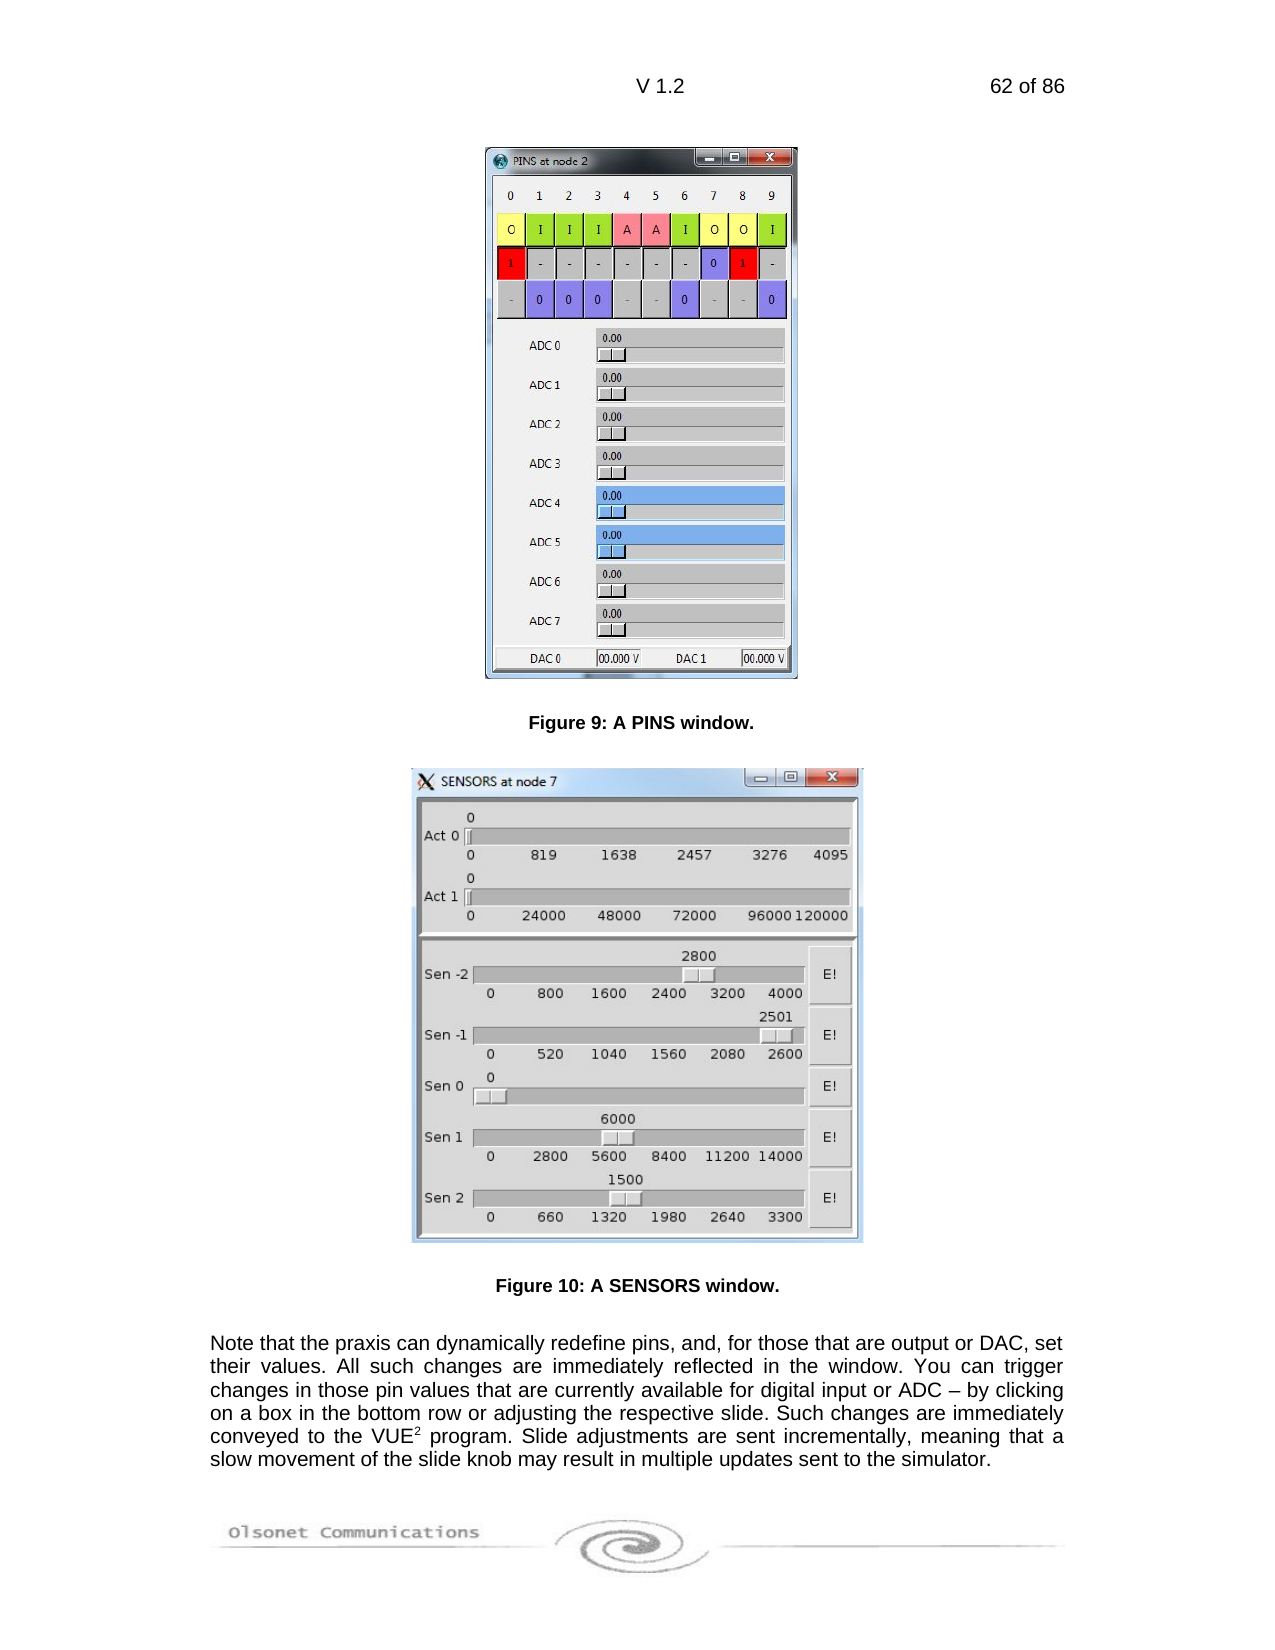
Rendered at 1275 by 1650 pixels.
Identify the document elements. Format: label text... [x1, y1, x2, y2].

text Figure 9: A PINS window. [485, 712, 797, 733]
picture [485, 147, 798, 679]
picture [210, 1504, 1065, 1596]
text Figure 10: A SENSORS window. [387, 1276, 888, 1297]
picture [411, 768, 864, 1243]
text Note that the praxis can dynamically redefine pins, and, for those that are output or DAC, set their values. All such changes are immediately reflected in the window. You can trigger changes in those pin values that are currently available for digital input or ADC – by clicking on a box in the bottom row or adjusting the respective slide. Such changes are immediately conveyed to the VUE2 program. Slide adjustments are sent incrementally, meaning that a slow movement of the slide knob may result in multiple updates sent to the simulator. [210, 1332, 1065, 1471]
